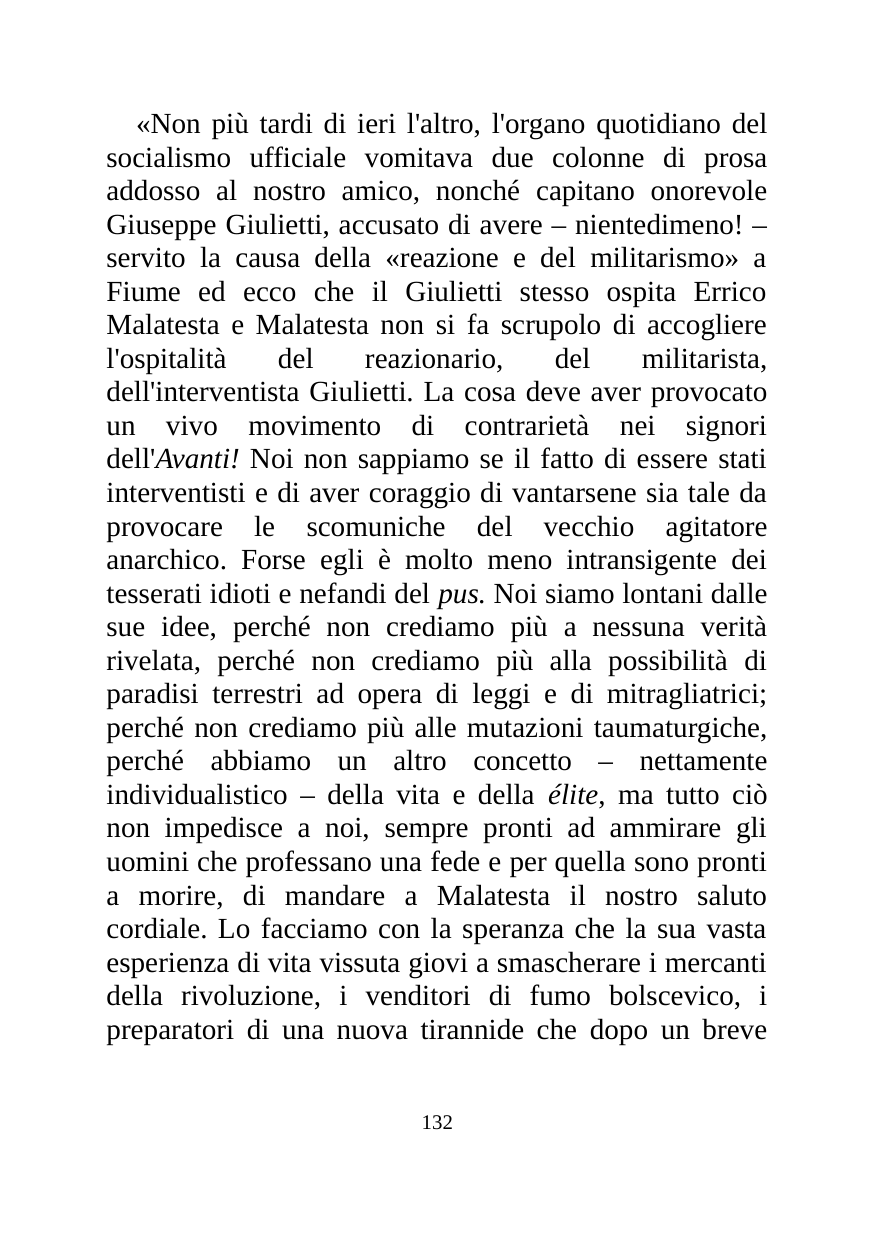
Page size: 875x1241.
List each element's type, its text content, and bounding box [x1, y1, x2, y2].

text «Non più tardi di ieri l'altro, l'organo quotidiano del socialismo ufficiale vomitava due colonne di prosa addosso al nostro amico, nonché capitano onorevole Giuseppe Giulietti, accusato di avere – nientedimeno! – servito la causa della «reazione e del militarismo» a Fiume ed ecco che il Giulietti stesso ospita Errico Malatesta e Malatesta non si fa scrupolo di accogliere l'ospitalità del reazionario, del militarista, dell'interventista Giulietti. La cosa deve aver provocato un vivo movimento di contrarietà nei signori dell'Avanti! Noi non sappiamo se il fatto di essere stati interventisti e di aver coraggio di vantarsene sia tale da provocare le scomuniche del vecchio agitatore anarchico. Forse egli è molto meno intransigente dei tesserati idioti e nefandi del pus. Noi siamo lontani dalle sue idee, perché non crediamo più a nessuna verità rivelata, perché non crediamo più alla possibilità di paradisi terrestri ad opera di leggi e di mitragliatrici; perché non crediamo più alle mutazioni taumaturgiche, perché abbiamo un altro concetto – nettamente individualistico – della vita e della élite, ma tutto ciò non impedisce a noi, sempre pronti ad ammirare gli uomini che professano una fede e per quella sono pronti a morire, di mandare a Malatesta il nostro saluto cordiale. Lo facciamo con la speranza che la sua vasta esperienza di vita vissuta giovi a smascherare i mercanti della rivoluzione, i venditori di fumo bolscevico, i preparatori di una nuova tirannide che dopo un breve [106, 106, 768, 1045]
